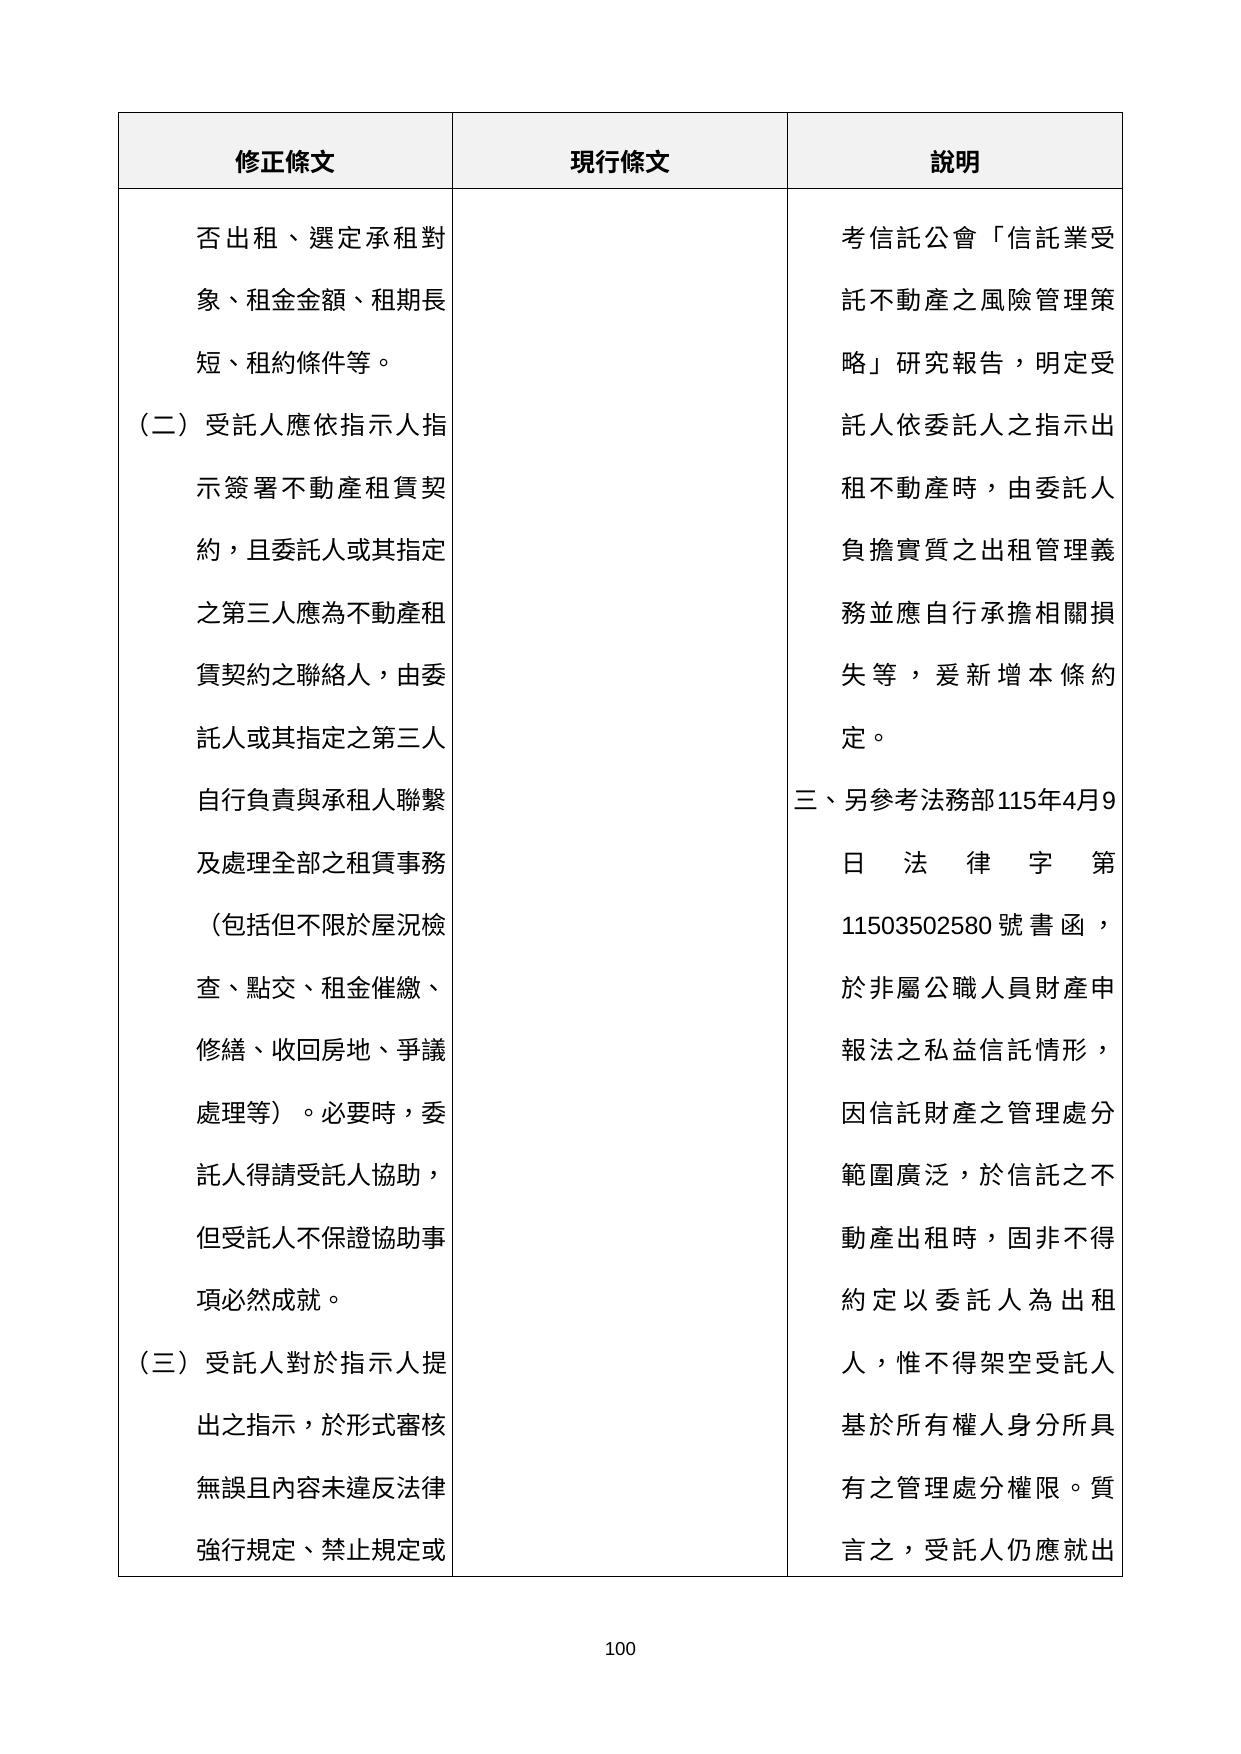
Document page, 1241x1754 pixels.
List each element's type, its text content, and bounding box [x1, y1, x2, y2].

table_header 現行條文 [453, 113, 787, 188]
table_cell 否出租、選定承租對象、租金金額、租期長短、租約條件等。 （二）受託人應依指示人指示簽署不動產租賃契約，且委託人或其指定之第三人應為不動產租賃契約之聯絡人，由委託人或其指定之第三人自行負責與承租人聯繫及處理全部之租賃事務（包括但不限於屋況檢查、點交、租金催繳、修繕、收回房地、爭議處理等）。必要時，委託人得請受託人協助，但受託人不保證協助事項必然成就。 （三）受託人對於指示人提出之指示，於形式審核無誤且內容未違反法律強行規定、禁止規定或 [119, 189, 452, 1576]
table_cell [453, 189, 787, 1576]
table_header 說明 [788, 113, 1122, 188]
table_cell 考信託公會「信託業受託不動產之風險管理策略」研究報告，明定受託人依委託人之指示出租不動產時，由委託人負擔實質之出租管理義務並應自行承擔相關損失等，爰新增本條約定。 三、另參考法務部115年4月9日法律字第11503502580號書函，於非屬公職人員財產申報法之私益信託情形，因信託財產之管理處分範圍廣泛，於信託之不動產出租時，固非不得約定以委託人為出租人，惟不得架空受託人基於所有權人身分所具有之管理處分權限。質言之，受託人仍應就出 [788, 189, 1122, 1576]
table_header 修正條文 [119, 113, 452, 188]
